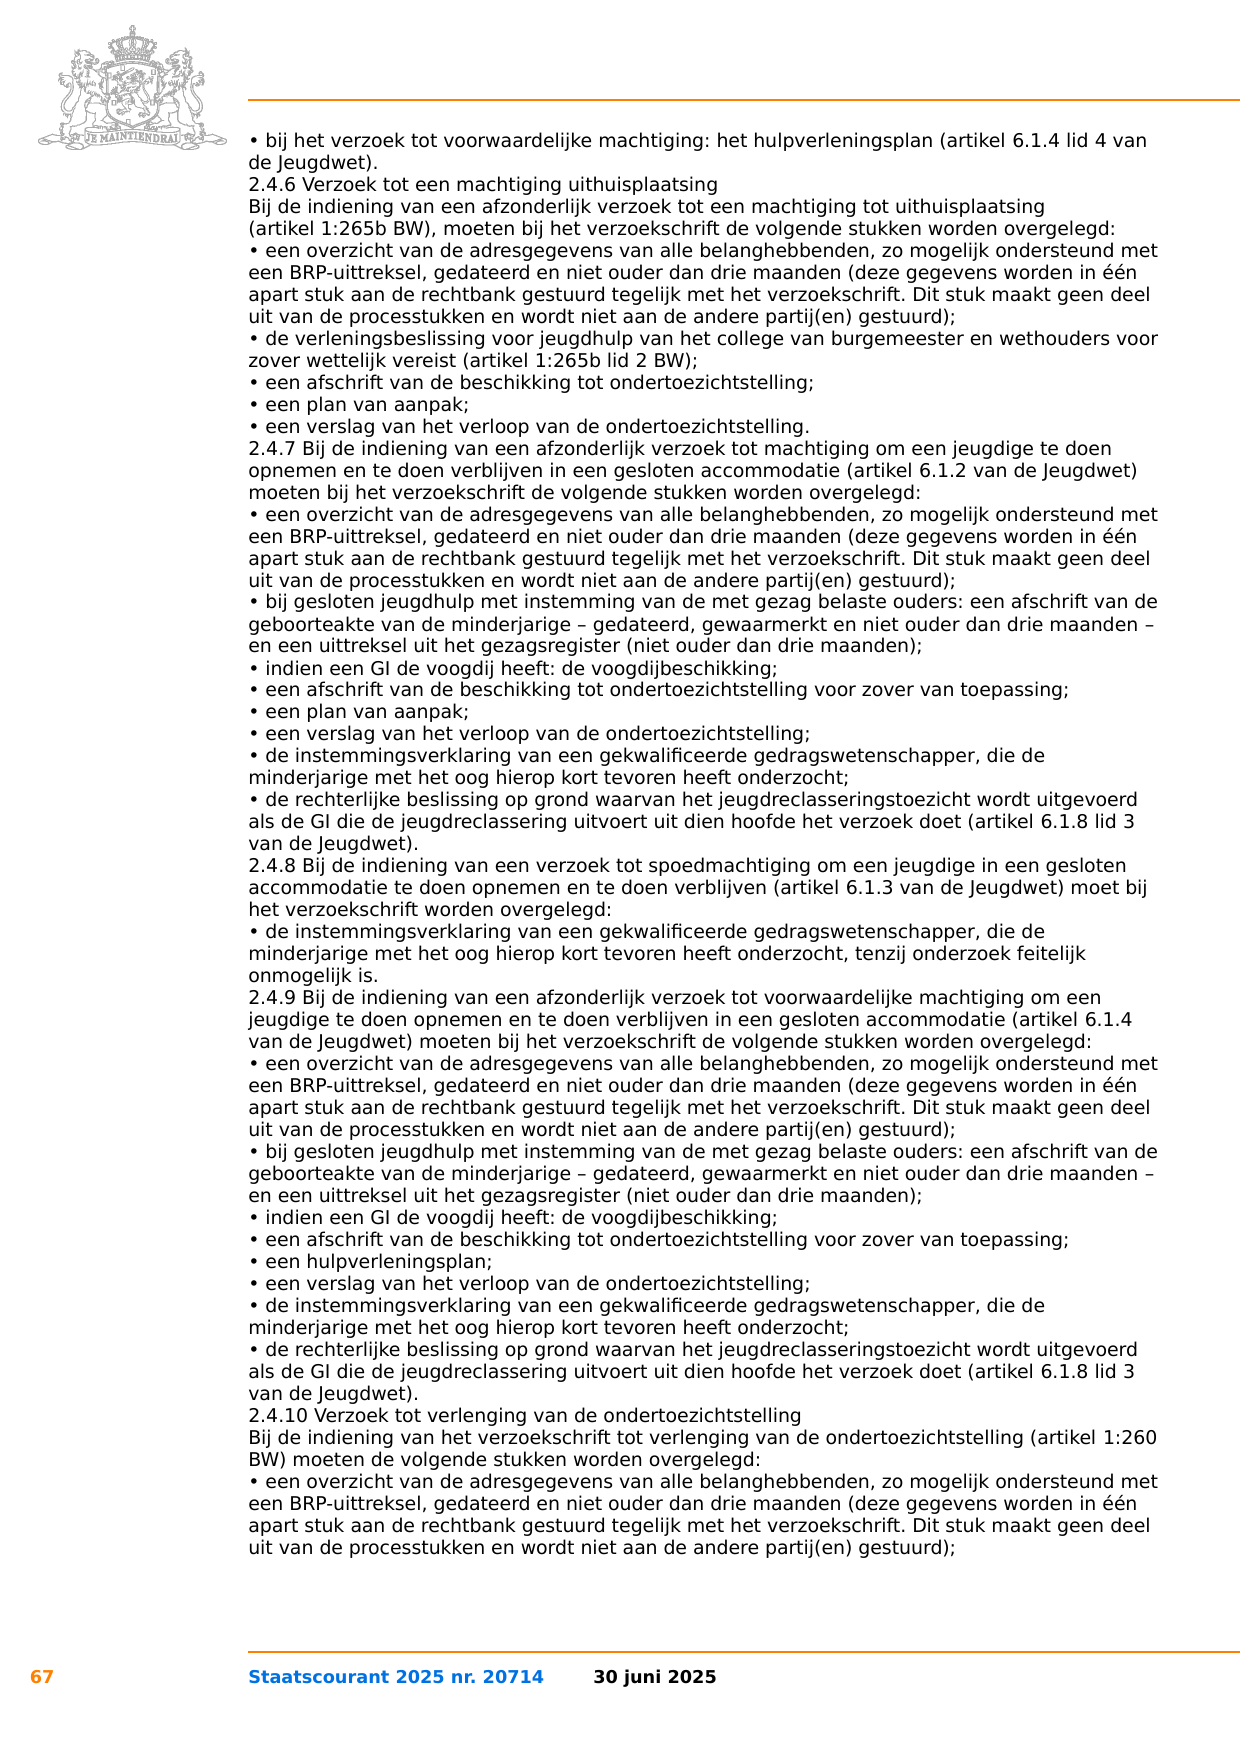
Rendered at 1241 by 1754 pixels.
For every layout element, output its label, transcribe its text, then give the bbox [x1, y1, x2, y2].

text • een overzicht van de adresgegevens van alle belanghebbenden, zo mogelijk ondersteund met een BRP-uittreksel, gedateerd en niet ouder dan drie maanden (deze gegevens worden in één apart stuk aan de rechtbank gestuurd tegelijk met het verzoekschrift. Dit stuk maakt geen deel uit van de processtukken en wordt niet aan de andere partij(en) gestuurd); [248, 1471, 1163, 1558]
text • indien een GI de voogdij heeft: de voogdijbeschikking; [248, 657, 1163, 679]
text • een overzicht van de adresgegevens van alle belanghebbenden, zo mogelijk ondersteund met een BRP-uittreksel, gedateerd en niet ouder dan drie maanden (deze gegevens worden in één apart stuk aan de rechtbank gestuurd tegelijk met het verzoekschrift. Dit stuk maakt geen deel uit van de processtukken en wordt niet aan de andere partij(en) gestuurd); [248, 1053, 1163, 1141]
text • bij het verzoek tot voorwaardelijke machtiging: het hulpverleningsplan (artikel 6.1.4 lid 4 van de Jeugdwet). [248, 130, 1163, 174]
text 2.4.8 Bij de indiening van een verzoek tot spoedmachtiging om een jeugdige in een gesloten accommodatie te doen opnemen en te doen verblijven (artikel 6.1.3 van de Jeugdwet) moet bij het verzoekschrift worden overgelegd: [248, 855, 1163, 921]
text • een verslag van het verloop van de ondertoezichtstelling. [248, 416, 1163, 438]
text • bij gesloten jeugdhulp met instemming van de met gezag belaste ouders: een afschrift van de geboorteakte van de minderjarige – gedateerd, gewaarmerkt en niet ouder dan drie maanden – en een uittreksel uit het gezagsregister (niet ouder dan drie maanden); [248, 591, 1163, 657]
text • een overzicht van de adresgegevens van alle belanghebbenden, zo mogelijk ondersteund met een BRP-uittreksel, gedateerd en niet ouder dan drie maanden (deze gegevens worden in één apart stuk aan de rechtbank gestuurd tegelijk met het verzoekschrift. Dit stuk maakt geen deel uit van de processtukken en wordt niet aan de andere partij(en) gestuurd); [248, 240, 1163, 328]
text • een hulpverleningsplan; [248, 1251, 1163, 1273]
text • een overzicht van de adresgegevens van alle belanghebbenden, zo mogelijk ondersteund met een BRP-uittreksel, gedateerd en niet ouder dan drie maanden (deze gegevens worden in één apart stuk aan de rechtbank gestuurd tegelijk met het verzoekschrift. Dit stuk maakt geen deel uit van de processtukken en wordt niet aan de andere partij(en) gestuurd); [248, 503, 1163, 591]
text • de instemmingsverklaring van een gekwalificeerde gedragswetenschapper, die de minderjarige met het oog hierop kort tevoren heeft onderzocht; [248, 745, 1163, 789]
text 2.4.6 Verzoek tot een machtiging uithuisplaatsing [248, 174, 1163, 196]
text • de verleningsbeslissing voor jeugdhulp van het college van burgemeester en wethouders voor zover wettelijk vereist (artikel 1:265b lid 2 BW); [248, 328, 1163, 372]
text • een verslag van het verloop van de ondertoezichtstelling; [248, 1273, 1163, 1295]
text • de rechterlijke beslissing op grond waarvan het jeugdreclasseringstoezicht wordt uitgevoerd als de GI die de jeugdreclassering uitvoert uit dien hoofde het verzoek doet (artikel 6.1.8 lid 3 van de Jeugdwet). [248, 789, 1163, 855]
text 2.4.10 Verzoek tot verlenging van de ondertoezichtstelling [248, 1405, 1163, 1427]
text • een plan van aanpak; [248, 394, 1163, 416]
text • een afschrift van de beschikking tot ondertoezichtstelling voor zover van toepassing; [248, 1229, 1163, 1251]
text • een afschrift van de beschikking tot ondertoezichtstelling voor zover van toepassing; [248, 679, 1163, 701]
text • indien een GI de voogdij heeft: de voogdijbeschikking; [248, 1207, 1163, 1229]
text Bij de indiening van het verzoekschrift tot verlenging van de ondertoezichtstelling (artikel 1:260 BW) moeten de volgende stukken worden overgelegd: [248, 1427, 1163, 1471]
text • een plan van aanpak; [248, 701, 1163, 723]
text 2.4.7 Bij de indiening van een afzonderlijk verzoek tot machtiging om een jeugdige te doen opnemen en te doen verblijven in een gesloten accommodatie (artikel 6.1.2 van de Jeugdwet) moeten bij het verzoekschrift de volgende stukken worden overgelegd: [248, 438, 1163, 503]
text • de instemmingsverklaring van een gekwalificeerde gedragswetenschapper, die de minderjarige met het oog hierop kort tevoren heeft onderzocht, tenzij onderzoek feitelijk onmogelijk is. [248, 921, 1163, 987]
text • een verslag van het verloop van de ondertoezichtstelling; [248, 723, 1163, 745]
text • een afschrift van de beschikking tot ondertoezichtstelling; [248, 372, 1163, 394]
text 2.4.9 Bij de indiening van een afzonderlijk verzoek tot voorwaardelijke machtiging om een jeugdige te doen opnemen en te doen verblijven in een gesloten accommodatie (artikel 6.1.4 van de Jeugdwet) moeten bij het verzoekschrift de volgende stukken worden overgelegd: [248, 987, 1163, 1053]
text • bij gesloten jeugdhulp met instemming van de met gezag belaste ouders: een afschrift van de geboorteakte van de minderjarige – gedateerd, gewaarmerkt en niet ouder dan drie maanden – en een uittreksel uit het gezagsregister (niet ouder dan drie maanden); [248, 1141, 1163, 1207]
text • de rechterlijke beslissing op grond waarvan het jeugdreclasseringstoezicht wordt uitgevoerd als de GI die de jeugdreclassering uitvoert uit dien hoofde het verzoek doet (artikel 6.1.8 lid 3 van de Jeugdwet). [248, 1339, 1163, 1405]
picture [38, 25, 227, 150]
text Bij de indiening van een afzonderlijk verzoek tot een machtiging tot uithuisplaatsing (artikel 1:265b BW), moeten bij het verzoekschrift de volgende stukken worden overgelegd: [248, 196, 1163, 240]
text • de instemmingsverklaring van een gekwalificeerde gedragswetenschapper, die de minderjarige met het oog hierop kort tevoren heeft onderzocht; [248, 1295, 1163, 1339]
